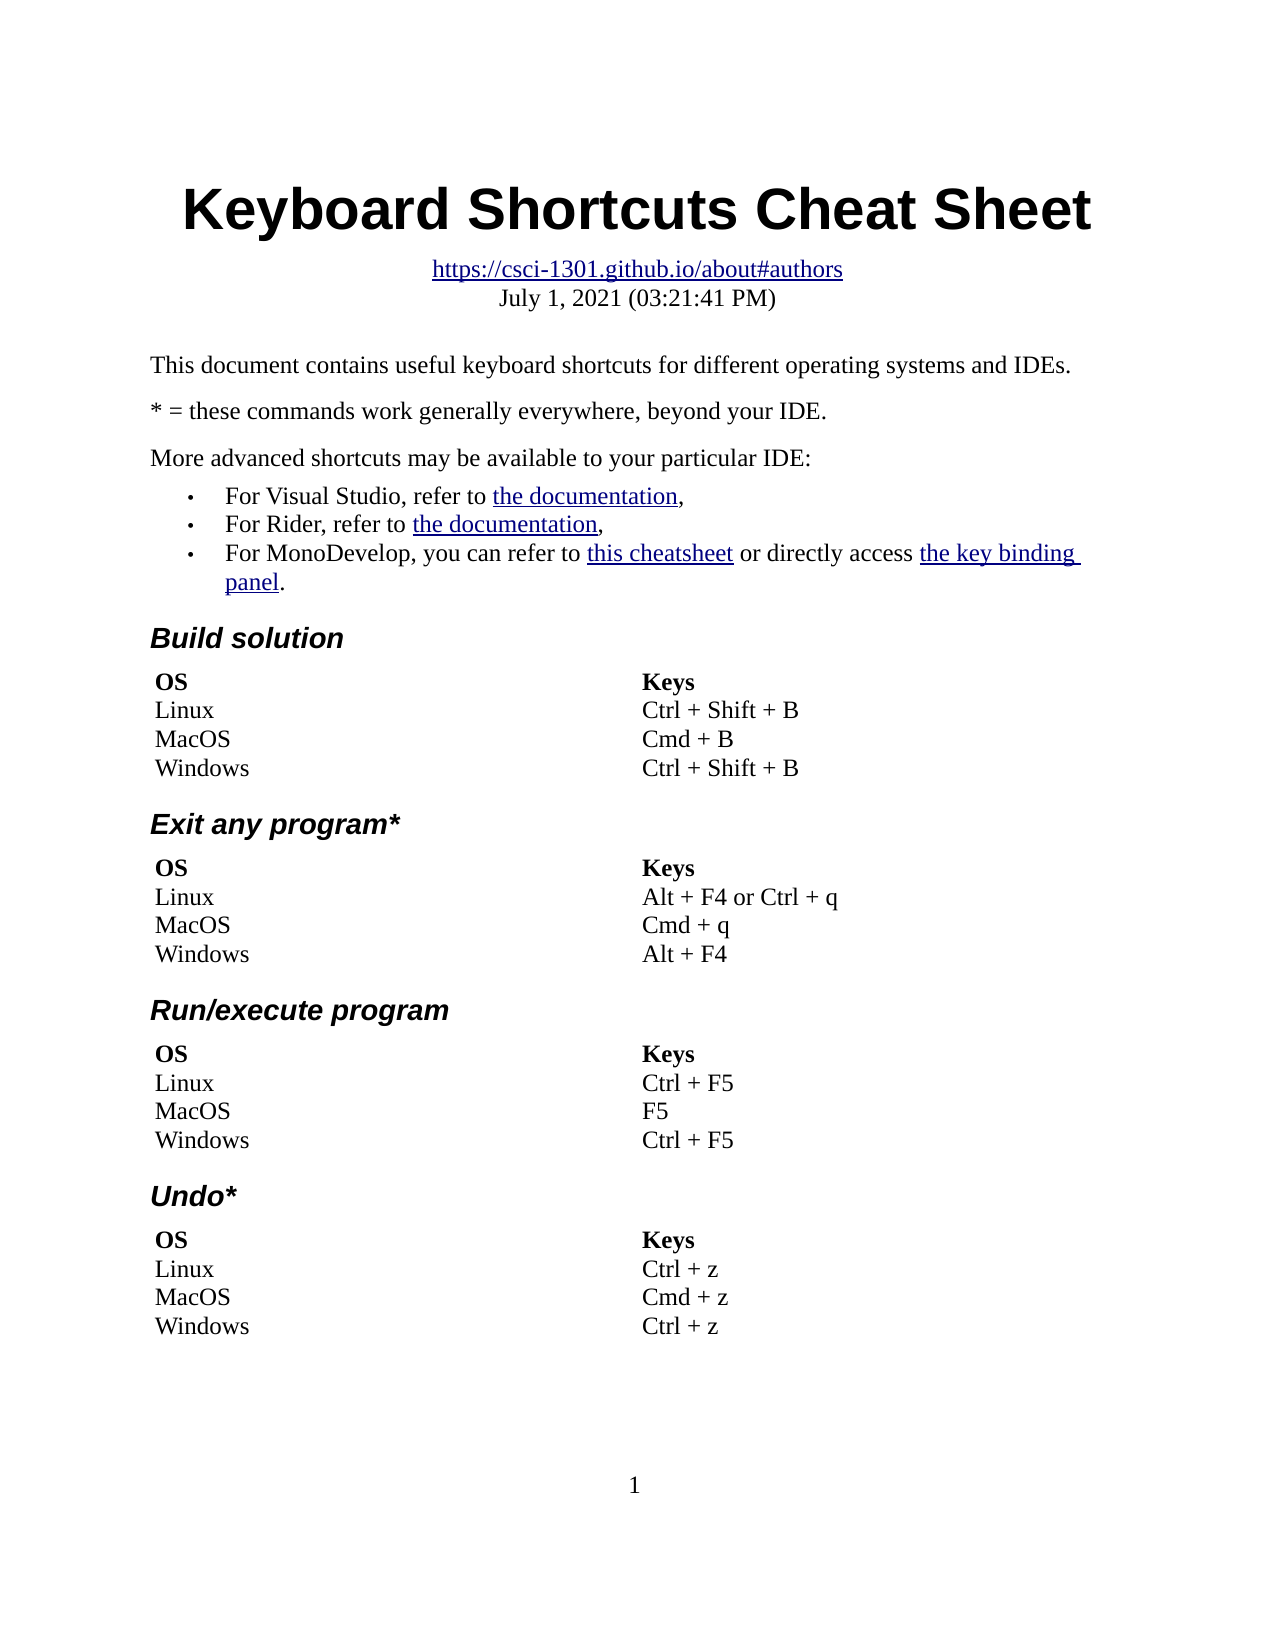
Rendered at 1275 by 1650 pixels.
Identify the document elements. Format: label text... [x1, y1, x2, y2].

table_header Keys [638, 667, 1125, 696]
table_cell Alt + F4 [638, 939, 1125, 968]
text July 1, 2021 (03:21:41 PM) [150, 283, 1125, 312]
list For MonoDevelop, you can refer to this cheatsheet or directly access the key binding panel. [187, 538, 1125, 596]
table_cell Windows [150, 753, 637, 782]
subtitle Undo* [150, 1179, 1125, 1212]
table_cell Ctrl + z [638, 1254, 1125, 1282]
table_cell Ctrl + F5 [638, 1068, 1125, 1096]
subtitle Build solution [150, 621, 1125, 654]
table_header OS [150, 1225, 637, 1254]
table_cell Ctrl + F5 [638, 1125, 1125, 1154]
table_cell Ctrl + z [638, 1311, 1125, 1340]
list For Visual Studio, refer to the documentation, [187, 481, 1125, 509]
table_cell F5 [638, 1096, 1125, 1125]
table_cell Linux [150, 696, 637, 724]
table_cell Linux [150, 1254, 637, 1282]
subtitle Exit any program* [150, 807, 1125, 840]
table_header OS [150, 1039, 637, 1068]
text https://csci-1301.github.io/about#authors [150, 254, 1125, 283]
table_cell Windows [150, 939, 637, 968]
table_header OS [150, 853, 637, 882]
title Keyboard Shortcuts Cheat Sheet [150, 175, 1125, 242]
table_header Keys [638, 1039, 1125, 1068]
table_cell Windows [150, 1125, 637, 1154]
table_cell Cmd + q [638, 910, 1125, 939]
table_cell Cmd + z [638, 1283, 1125, 1311]
table_cell Windows [150, 1311, 637, 1340]
text This document contains useful keyboard shortcuts for different operating systems and IDEs. [150, 350, 1125, 378]
table_header Keys [638, 1225, 1125, 1254]
table_cell Ctrl + Shift + B [638, 696, 1125, 724]
table_cell MacOS [150, 724, 637, 753]
subtitle Run/execute program [150, 993, 1125, 1026]
table_cell MacOS [150, 1096, 637, 1125]
table_cell Ctrl + Shift + B [638, 753, 1125, 782]
table_header Keys [638, 853, 1125, 882]
text More advanced shortcuts may be available to your particular IDE: [150, 443, 1125, 472]
table_cell Cmd + B [638, 724, 1125, 753]
text * = these commands work generally everywhere, beyond your IDE. [150, 396, 1125, 425]
list For Rider, refer to the documentation, [187, 509, 1125, 538]
table_cell Linux [150, 1068, 637, 1096]
table_cell MacOS [150, 910, 637, 939]
table_cell MacOS [150, 1283, 637, 1311]
table_cell Linux [150, 882, 637, 910]
table_cell Alt + F4 or Ctrl + q [638, 882, 1125, 910]
table_header OS [150, 667, 637, 696]
